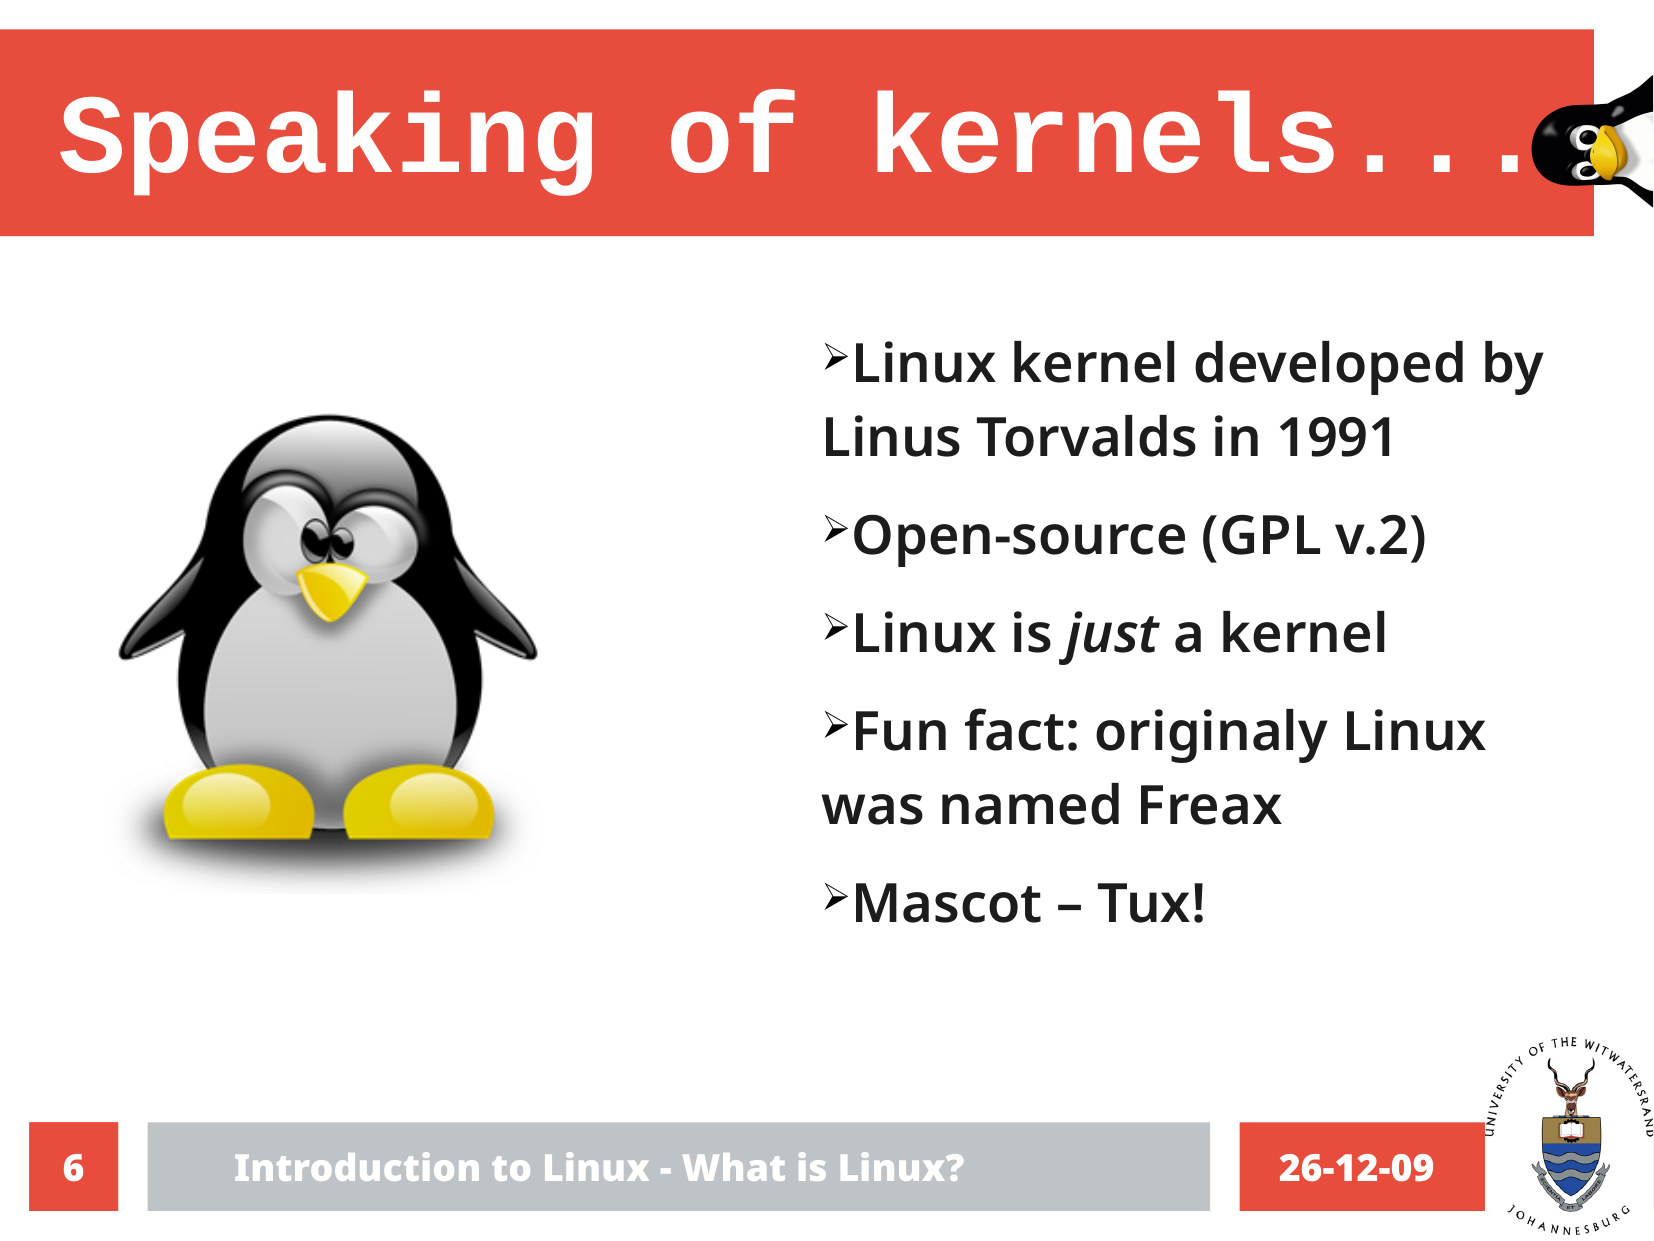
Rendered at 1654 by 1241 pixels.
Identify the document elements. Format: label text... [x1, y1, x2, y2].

picture [1514, 23, 1654, 276]
list Linux kernel developed by Linus Torvalds in 1991 Open-source (GPL v.2) Linux is just a kernel Fun fact: originaly Linux was named Freax Mascot – Tux! [821, 324, 1565, 1093]
title Speaking of kernels... [58, 59, 1594, 207]
picture [58, 353, 599, 894]
picture [1485, 1037, 1654, 1235]
